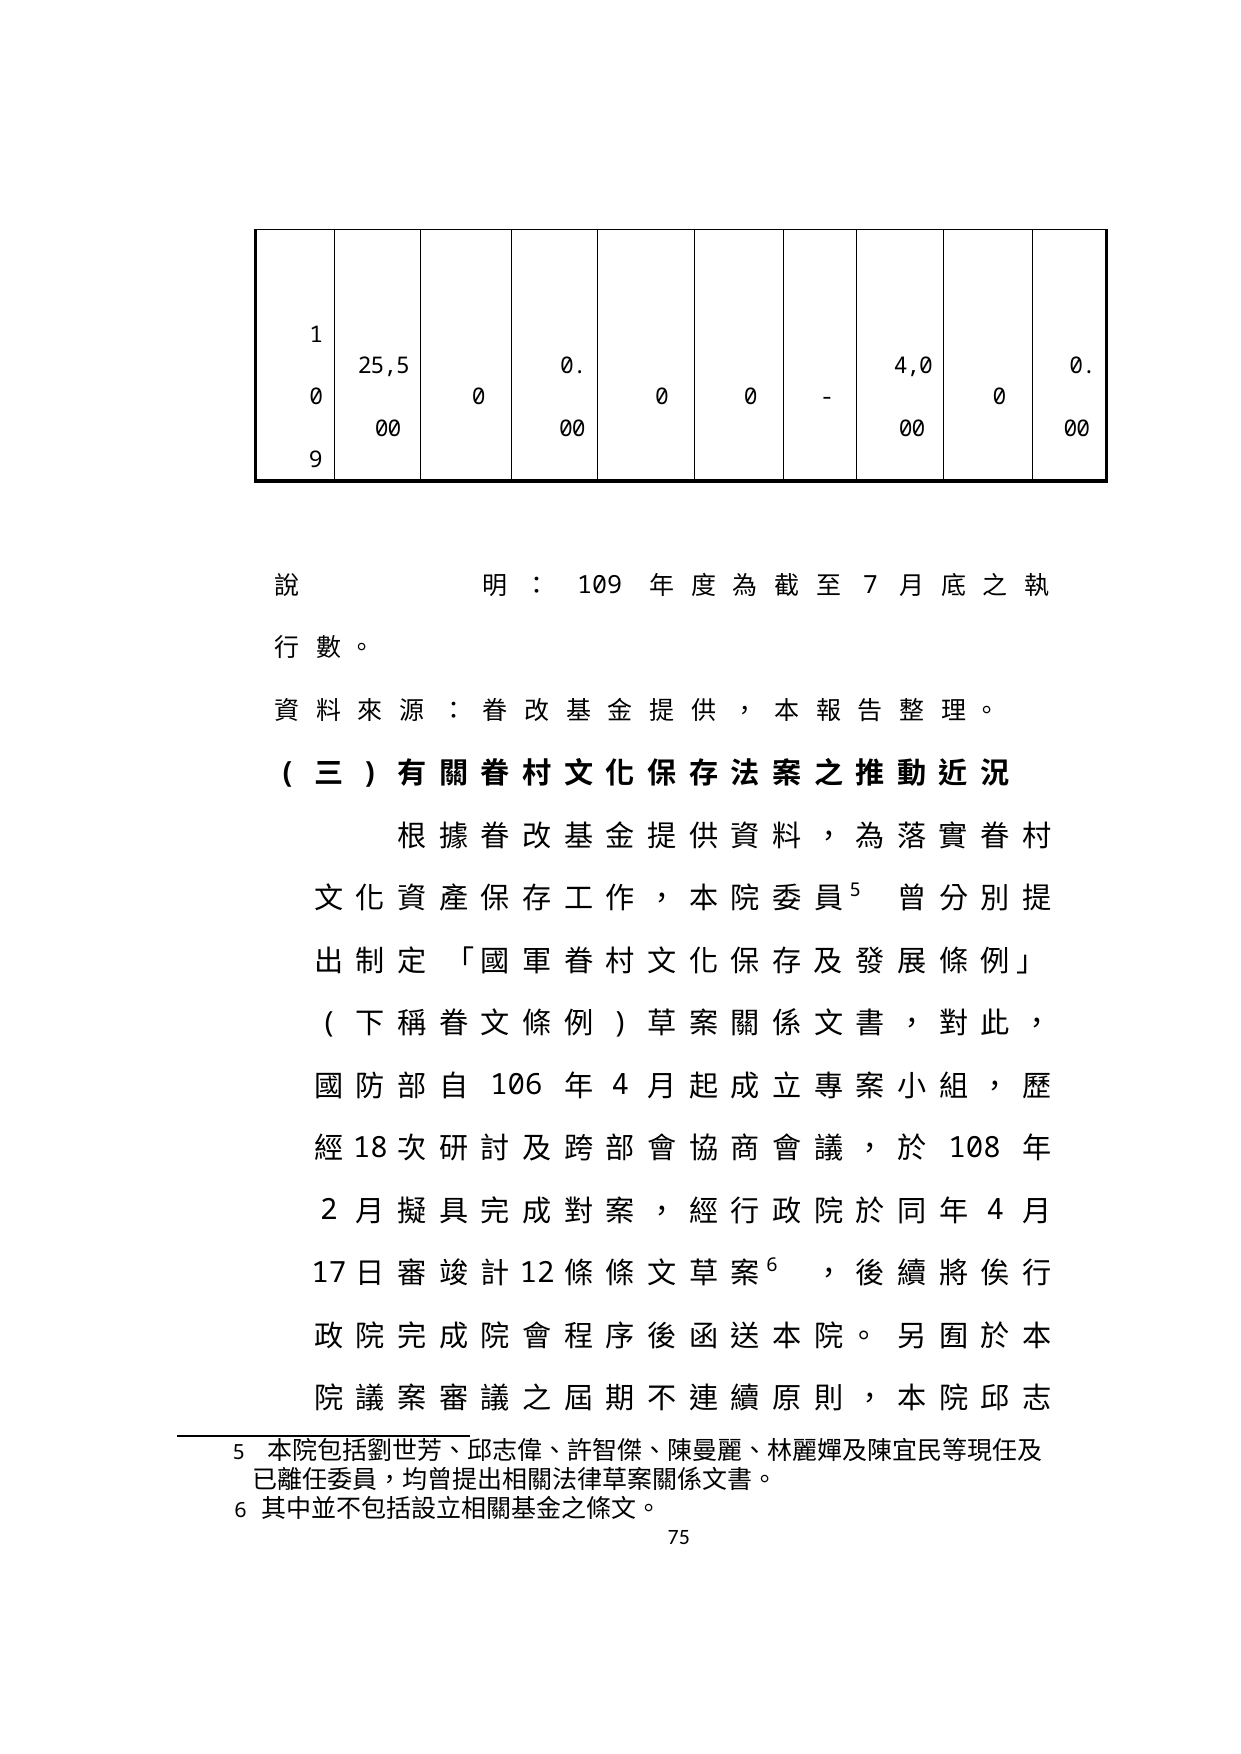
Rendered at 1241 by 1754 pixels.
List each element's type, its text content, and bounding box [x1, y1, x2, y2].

table_cell 109 [257, 230, 334, 479]
table_cell 4,000 [857, 230, 943, 479]
text 資料來源：眷改基金提供，本報告整理。 [183, 667, 1058, 729]
table_cell 0 [944, 230, 1032, 479]
table_cell 0 [598, 230, 694, 479]
table_cell 0 [695, 230, 783, 479]
text 根據眷改基金提供資料，為落實眷村文化資產保存工作，本院委員曾分別提出制定「國軍眷村文化保存及發展條例」(下稱眷文條例)草案關係文書，對此，國防部自106年4月起成立專案小組，歷經18次研討及跨部會協商會議，於108年2月擬具完成對案，經行政院於同年4月17日審竣計12條條文草案，後續將俟行政院完成院會程序後函送本院。另囿於本院議案審議之屆期不連續原則，本院邱志 [271, 792, 1058, 1417]
table_cell 0.00 [1033, 230, 1105, 479]
table_cell 25,500 [335, 230, 420, 479]
text (三)有關眷村文化保存法案之推動近況 [242, 729, 1058, 792]
text 說 明：109年度為截至7月底之執行數。 [244, 542, 1058, 667]
table_cell 0 [421, 230, 511, 479]
text 本院包括劉世芳、邱志偉、許智傑、陳曼麗、林麗嬋及陳宜民等現任及已離任委員，均曾提出相關法律草案關係文書。 [232, 1436, 1063, 1494]
text 其中並不包括設立相關基金之條文。 [234, 1494, 1063, 1523]
table_cell - [784, 230, 856, 479]
table_cell 0.00 [512, 230, 597, 479]
